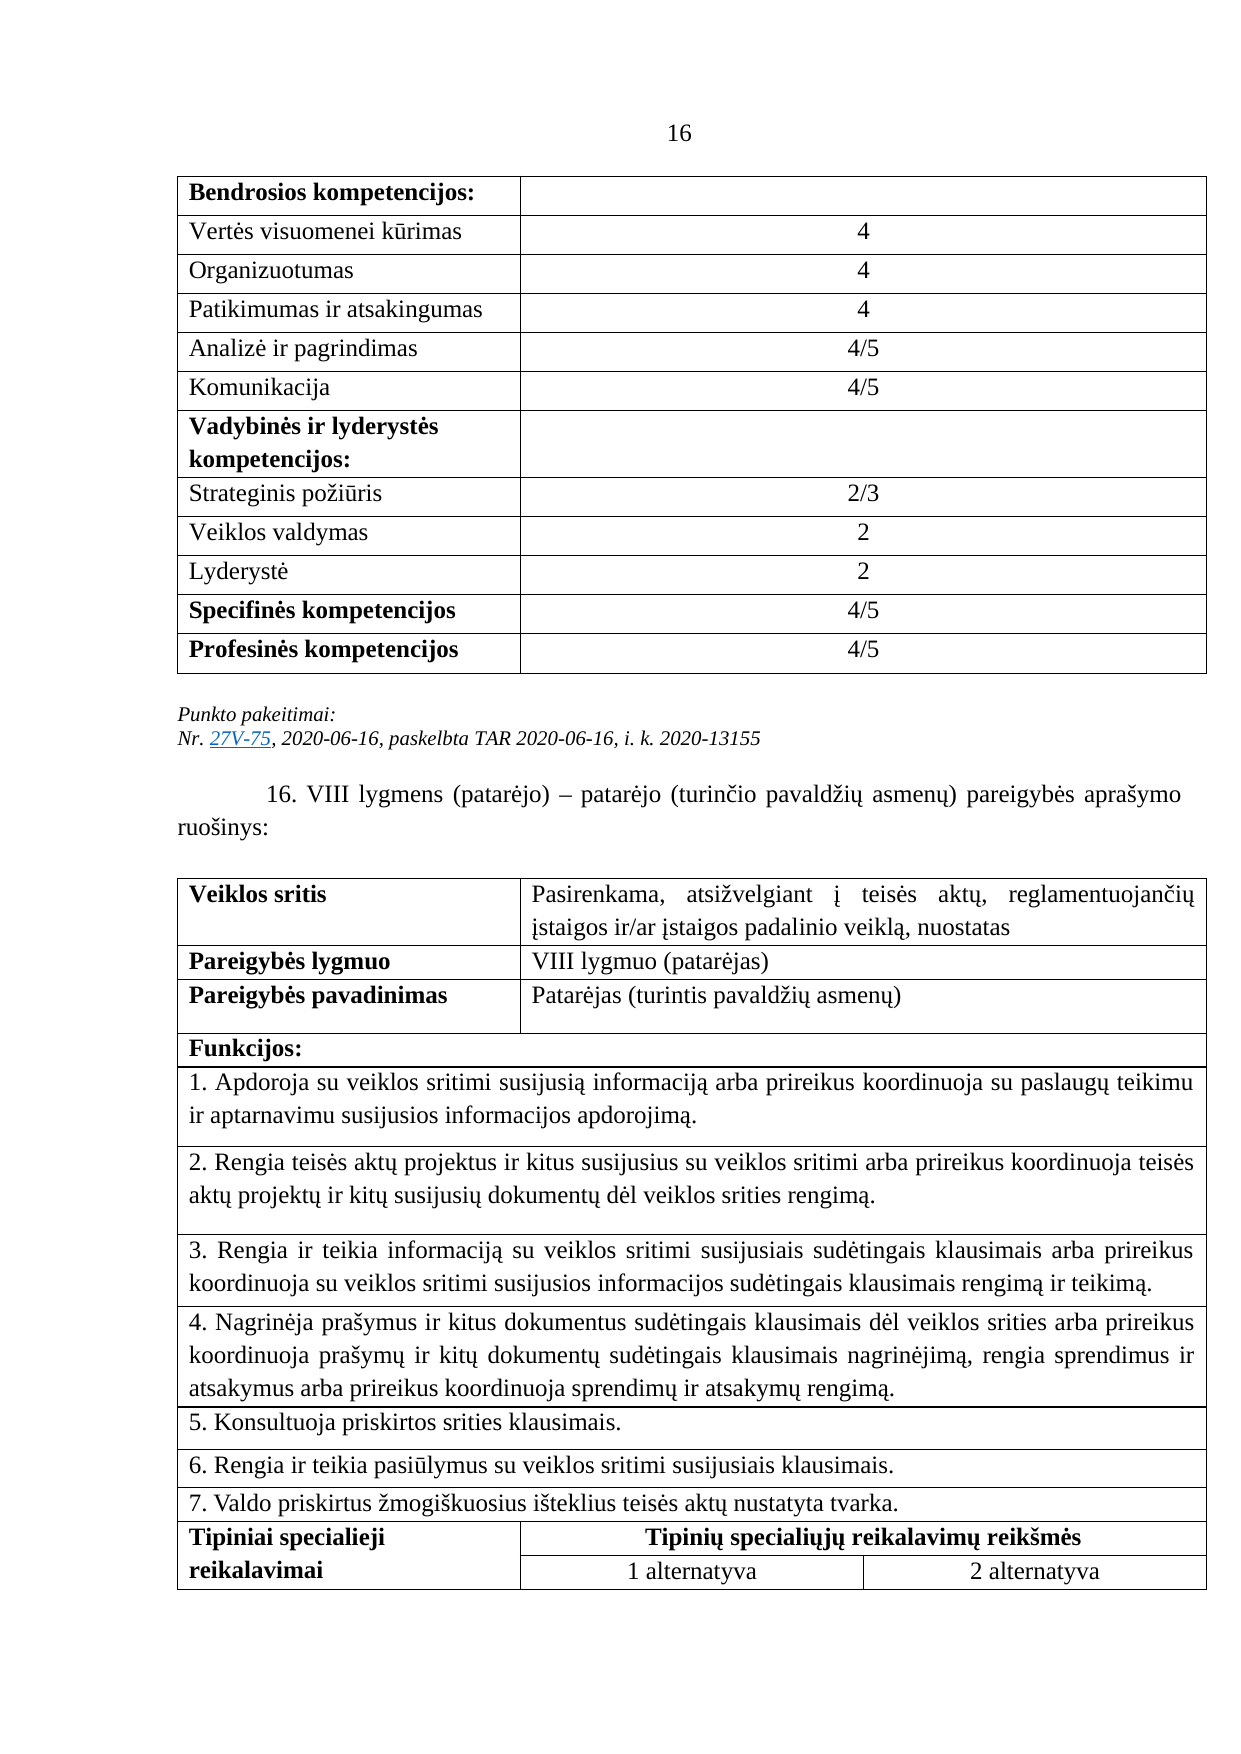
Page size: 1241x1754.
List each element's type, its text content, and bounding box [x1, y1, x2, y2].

table_header Pasirenkama, atsižvelgiant į teisės aktų, reglamentuojančių įstaigos ir/ar įstaigos padalinio veiklą, nuostatas [521, 879, 1206, 945]
table_cell Funkcijos: [178, 1034, 1206, 1066]
table_cell Specifinės kompetencijos [178, 595, 520, 633]
table_cell Analizė ir pagrindimas [178, 333, 520, 371]
table_cell Lyderystė [178, 556, 520, 594]
table_cell 2 [521, 517, 1206, 555]
table_cell [521, 411, 1206, 477]
table_cell Patikimumas ir atsakingumas [178, 294, 520, 332]
table_cell 7. Valdo priskirtus žmogiškuosius išteklius teisės aktų nustatyta tvarka. [178, 1488, 1206, 1521]
table_cell 2/3 [521, 478, 1206, 516]
table_cell Strateginis požiūris [178, 478, 520, 516]
table_cell 4 [521, 255, 1206, 293]
table_cell Patarėjas (turintis pavaldžių asmenų) [521, 980, 1206, 1032]
table_cell 4 [521, 216, 1206, 254]
table_cell 2. Rengia teisės aktų projektus ir kitus susijusius su veiklos sritimi arba prireikus koordinuoja teisės aktų projektų ir kitų susijusių dokumentų dėl veiklos srities rengimą. [178, 1147, 1206, 1234]
table_cell Pareigybės pavadinimas [178, 980, 520, 1032]
table_cell 4 [521, 294, 1206, 332]
table_cell Veiklos valdymas [178, 517, 520, 555]
text 16. VIII lygmens (patarėjo) – patarėjo (turinčio pavaldžių asmenų) pareigybės aprašymo ruošinys: [177, 779, 1181, 841]
table_cell Tipinių specialiųjų reikalavimų reikšmės [521, 1522, 1206, 1555]
table_cell 4/5 [521, 372, 1206, 410]
table_cell Bendrosios kompetencijos: [178, 177, 520, 215]
table_cell Profesinės kompetencijos [178, 634, 520, 672]
text Nr. 27V-75, 2020-06-16, paskelbta TAR 2020-06-16, i. k. 2020-13155 [177, 726, 1181, 750]
table_cell 5. Konsultuoja priskirtos srities klausimais. [178, 1408, 1206, 1449]
table_cell 4/5 [521, 595, 1206, 633]
table_cell 4/5 [521, 634, 1206, 672]
table_cell 4/5 [521, 333, 1206, 371]
table_cell 1. Apdoroja su veiklos sritimi susijusią informaciją arba prireikus koordinuoja su paslaugų teikimu ir aptarnavimu susijusios informacijos apdorojimą. [178, 1068, 1206, 1146]
table_cell Komunikacija [178, 372, 520, 410]
table_cell Tipiniai specialieji reikalavimai [178, 1522, 520, 1589]
table_cell [521, 177, 1206, 215]
table_cell 6. Rengia ir teikia pasiūlymus su veiklos sritimi susijusiais klausimais. [178, 1450, 1206, 1487]
table_cell Organizuotumas [178, 255, 520, 293]
table_cell 1 alternatyva [521, 1556, 863, 1589]
table_cell Vadybinės ir lyderystės kompetencijos: [178, 411, 520, 477]
table_cell 2 alternatyva [864, 1556, 1206, 1589]
table_cell 4. Nagrinėja prašymus ir kitus dokumentus sudėtingais klausimais dėl veiklos srities arba prireikus koordinuoja prašymų ir kitų dokumentų sudėtingais klausimais nagrinėjimą, rengia sprendimus ir atsakymus arba prireikus koordinuoja sprendimų ir atsakymų rengimą. [178, 1307, 1206, 1406]
table_cell VIII lygmuo (patarėjas) [521, 946, 1206, 979]
table_cell Pareigybės lygmuo [178, 946, 520, 979]
table_cell 3. Rengia ir teikia informaciją su veiklos sritimi susijusiais sudėtingais klausimais arba prireikus koordinuoja su veiklos sritimi susijusios informacijos sudėtingais klausimais rengimą ir teikimą. [178, 1235, 1206, 1306]
text Punkto pakeitimai: [177, 702, 1181, 726]
table_header Veiklos sritis [178, 879, 520, 945]
table_cell 2 [521, 556, 1206, 594]
table_cell Vertės visuomenei kūrimas [178, 216, 520, 254]
